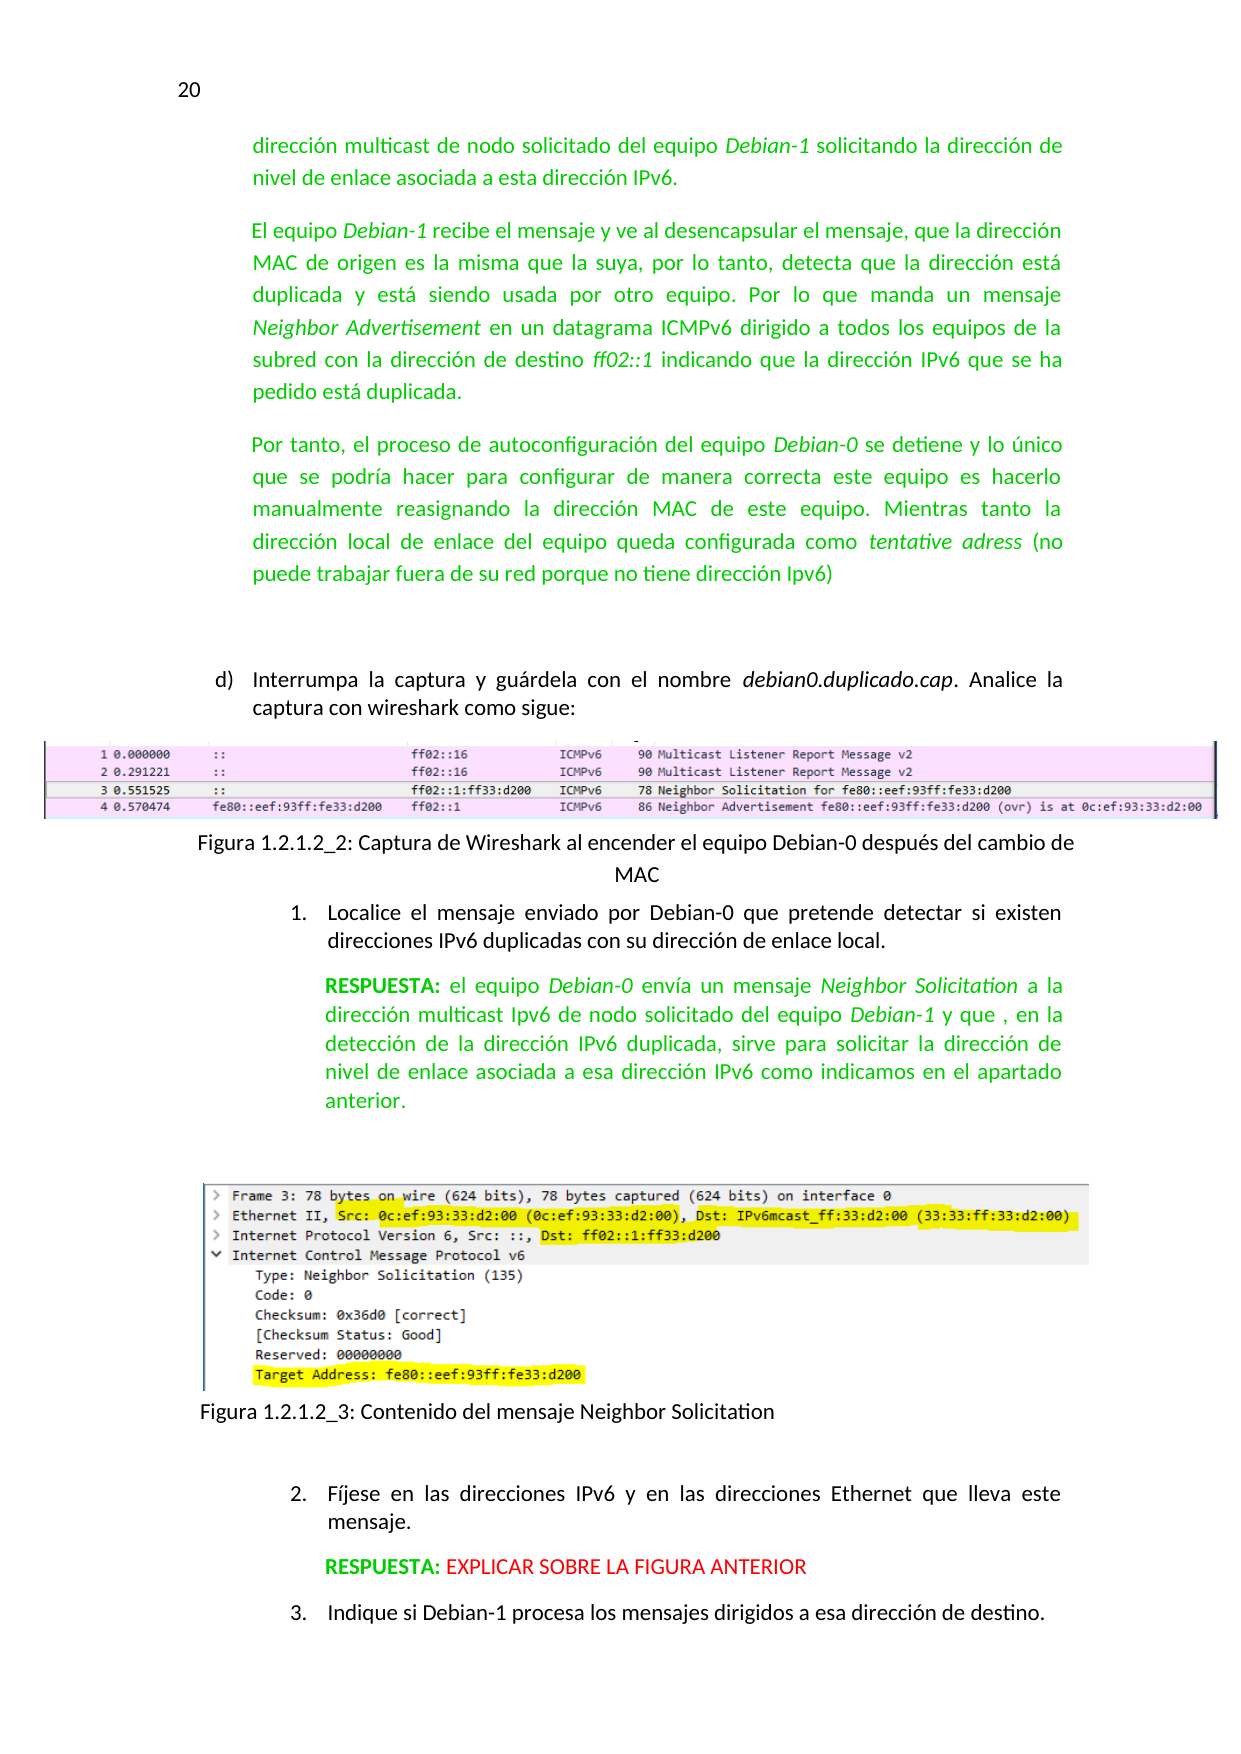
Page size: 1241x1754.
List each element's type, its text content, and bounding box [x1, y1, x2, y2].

list RESPUESTA: EXPLICAR SOBRE LA FIGURA ANTERIOR [325, 1552, 1063, 1580]
list RESPUESTA: el equipo Debian-0 envía un mensaje Neighbor Solicitation a la dirección multicast Ipv6 de nodo solicitado del equipo Debian-1 y que , en la detección de la dirección IPv6 duplicada, sirve para solicitar la dirección de nivel de enlace asociada a esa dirección IPv6 como indicamos en el apartado anterior. [325, 972, 1063, 1114]
text Por tanto, el proceso de autoconfiguración del equipo Debian-0 se detiene y lo único que se podría hacer para configurar de manera correcta este equipo es hacerlo manualmente reasignando la dirección MAC de este equipo. Mientras tanto la dirección local de enlace del equipo queda configurada como tentative adress (no puede trabajar fuera de su red porque no tiene dirección Ipv6) [251, 430, 1063, 587]
list Fíjese en las direcciones IPv6 y en las direcciones Ethernet que lleva este mensaje. [290, 1479, 1063, 1535]
text El equipo Debian-1 recibe el mensaje y ve al desencapsular el mensaje, que la dirección MAC de origen es la misma que la suya, por lo tanto, detecta que la dirección está duplicada y está siendo usada por otro equipo. Por lo que manda un mensaje Neighbor Advertisement en un datagrama ICMPv6 dirigido a todos los equipos de la subred con la dirección de destino ff02::1 indicando que la dirección IPv6 que se ha pedido está duplicada. [251, 216, 1063, 405]
list Localice el mensaje enviado por Debian-0 que pretende detectar si existen direcciones IPv6 duplicadas con su dirección de enlace local. [290, 898, 1063, 954]
text dirección multicast de nodo solicitado del equipo Debian-1 solicitando la dirección de nivel de enlace asociada a esta dirección IPv6. [251, 131, 1063, 191]
list Interrumpa la captura y guárdela con el nombre debian0.duplicado.cap. Analice la captura con wireshark como sigue: [215, 665, 1063, 722]
list Indique si Debian-1 procesa los mensajes dirigidos a esa dirección de destino. [290, 1598, 1063, 1626]
